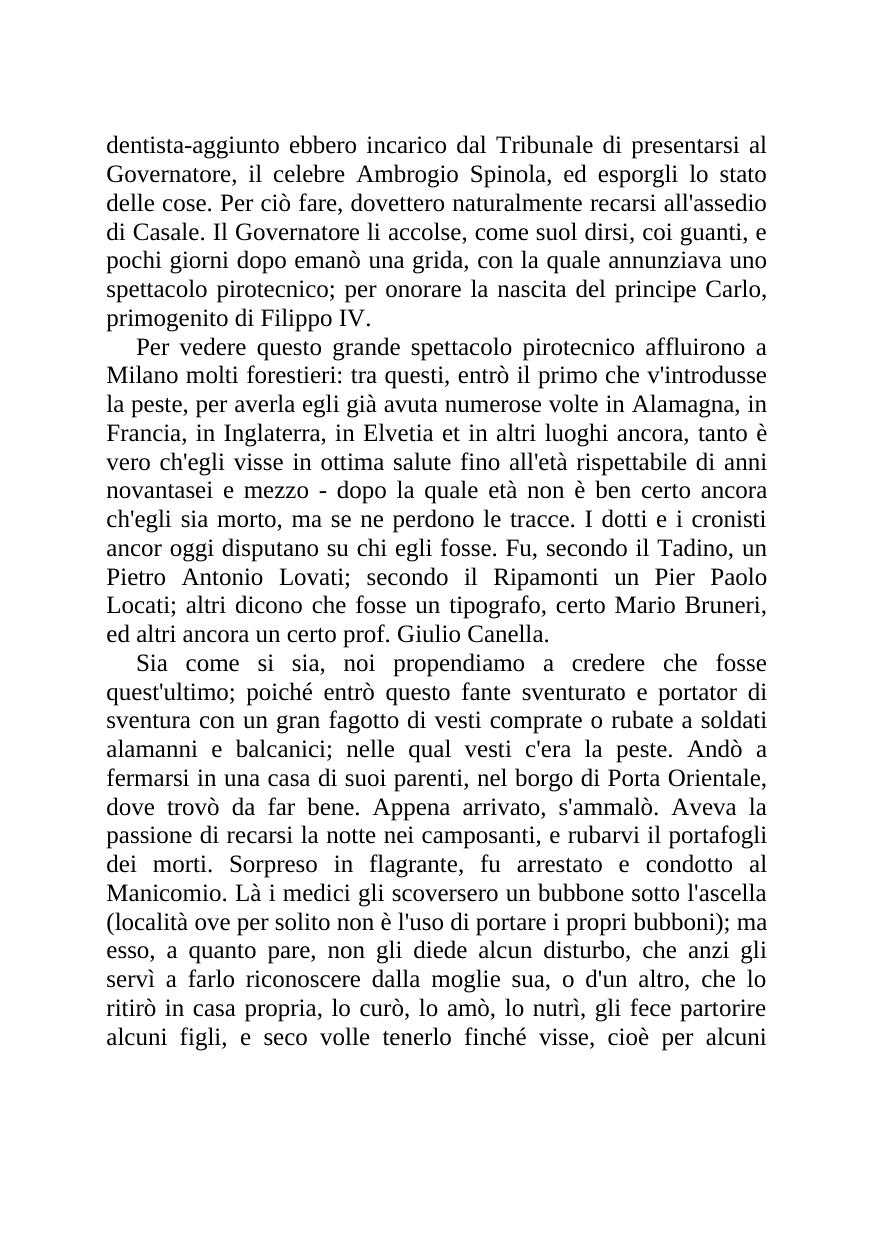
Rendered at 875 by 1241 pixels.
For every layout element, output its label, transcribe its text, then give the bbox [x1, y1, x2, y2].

text dentista-aggiunto ebbero incarico dal Tribunale di presentarsi al Governatore, il celebre Ambrogio Spinola, ed esporgli lo stato delle cose. Per ciò fare, dovettero naturalmente recarsi all'assedio di Casale. Il Governatore li accolse, come suol dirsi, coi guanti, e pochi giorni dopo emanò una grida, con la quale annunziava uno spettacolo pirotecnico; per onorare la nascita del principe Carlo, primogenito di Filippo IV. [106, 130, 768, 332]
text Per vedere questo grande spettacolo pirotecnico affluirono a Milano molti forestieri: tra questi, entrò il primo che v'introdusse la peste, per averla egli già avuta numerose volte in Alamagna, in Francia, in Inglaterra, in Elvetia et in altri luoghi ancora, tanto è vero ch'egli visse in ottima salute fino all'età rispettabile di anni novantasei e mezzo - dopo la quale età non è ben certo ancora ch'egli sia morto, ma se ne perdono le tracce. I dotti e i cronisti ancor oggi disputano su chi egli fosse. Fu, secondo il Tadino, un Pietro Antonio Lovati; secondo il Ripamonti un Pier Paolo Locati; altri dicono che fosse un tipografo, certo Mario Bruneri, ed altri ancora un certo prof. Giulio Canella. [106, 332, 768, 648]
text Sia come si sia, noi propendiamo a credere che fosse quest'ultimo; poiché entrò questo fante sventurato e portator di sventura con un gran fagotto di vesti comprate o rubate a soldati alamanni e balcanici; nelle qual vesti c'era la peste. Andò a fermarsi in una casa di suoi parenti, nel borgo di Porta Orientale, dove trovò da far bene. Appena arrivato, s'ammalò. Aveva la passione di recarsi la notte nei camposanti, e rubarvi il portafogli dei morti. Sorpreso in flagrante, fu arrestato e condotto al Manicomio. Là i medici gli scoversero un bubbone sotto l'ascella (località ove per solito non è l'uso di portare i propri bubboni); ma esso, a quanto pare, non gli diede alcun disturbo, che anzi gli servì a farlo riconoscere dalla moglie sua, o d'un altro, che lo ritirò in casa propria, lo curò, lo amò, lo nutrì, gli fece partorire alcuni figli, e seco volle tenerlo finché visse, cioè per alcuni [106, 648, 768, 1050]
